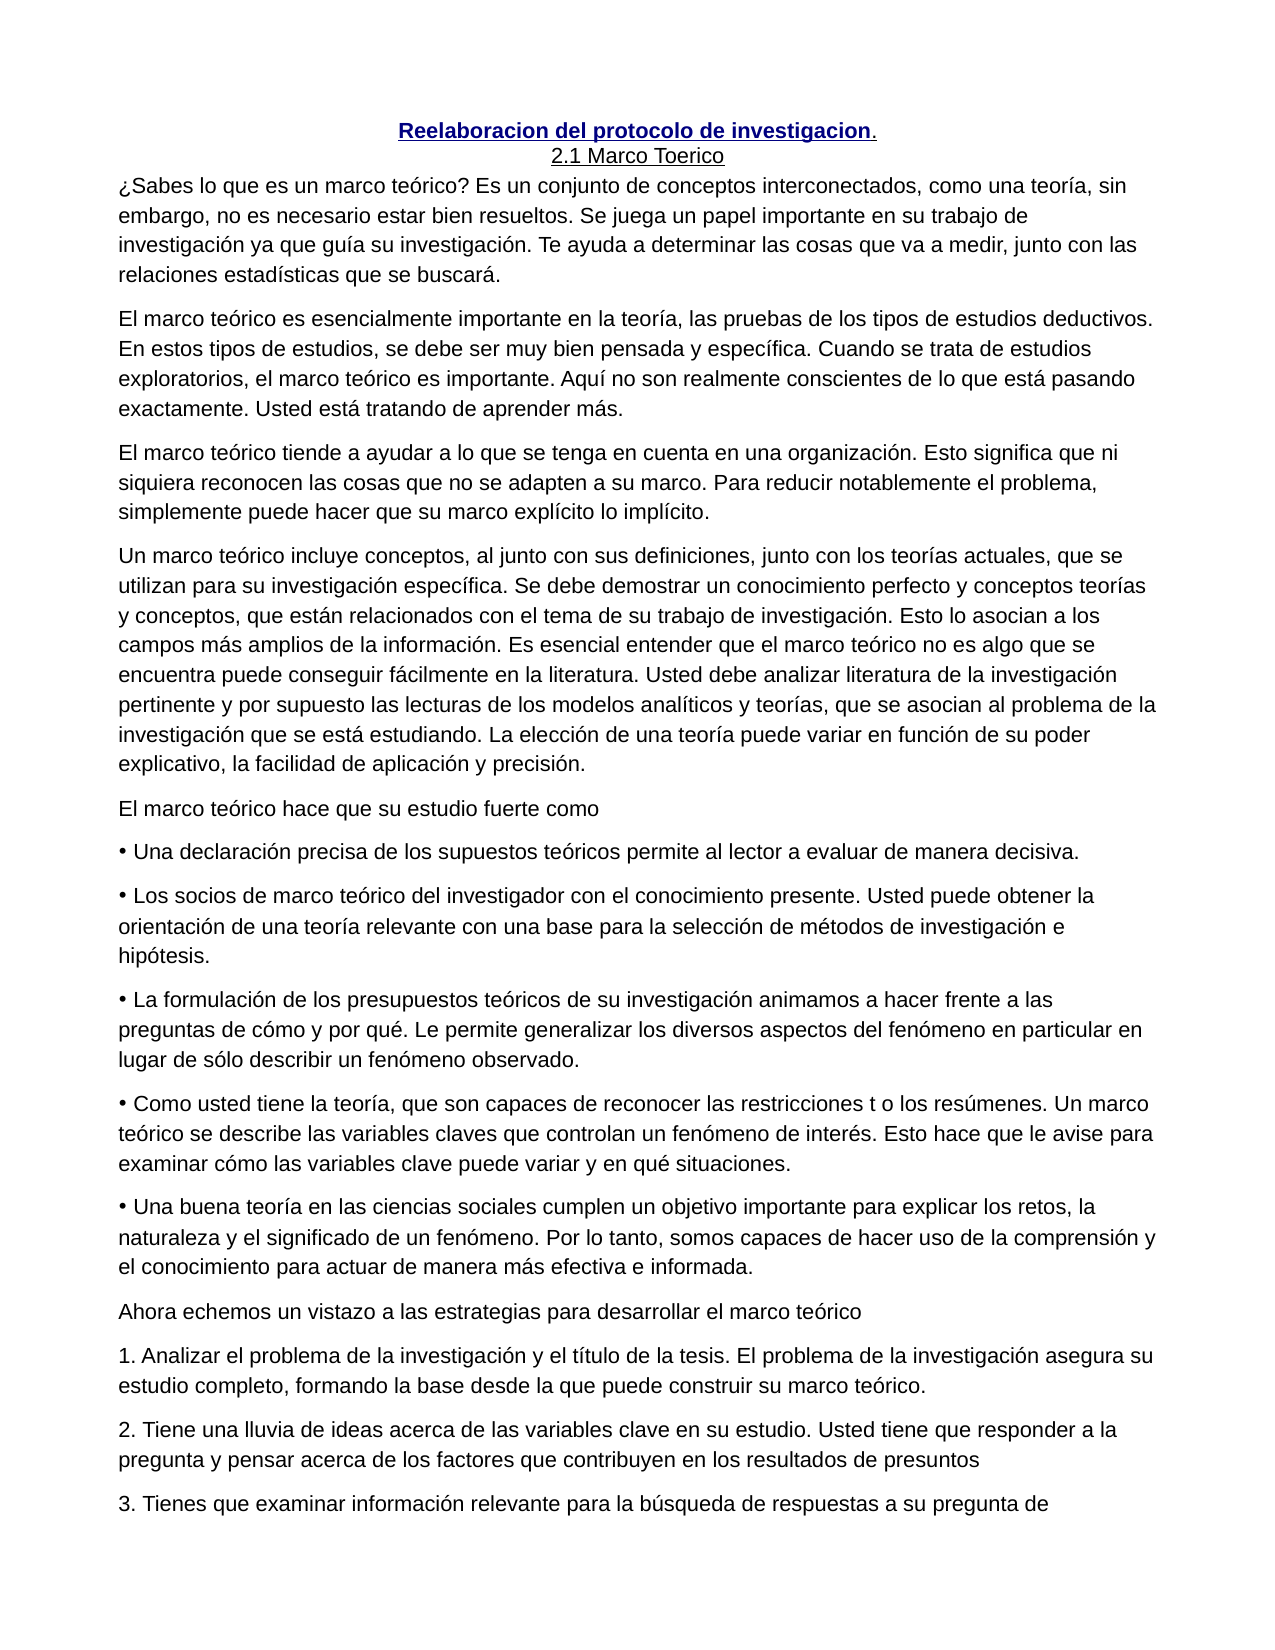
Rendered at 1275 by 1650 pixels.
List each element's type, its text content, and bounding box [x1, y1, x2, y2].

text El marco teórico tiende a ayudar a lo que se tenga en cuenta en una organización. Esto significa que ni siquiera reconocen las cosas que no se adapten a su marco. Para reducir notablemente el problema, simplemente puede hacer que su marco explícito lo implícito. [118, 435, 1157, 524]
text • Una declaración precisa de los supuestos teóricos permite al lector a evaluar de manera decisiva. [118, 835, 1157, 865]
text • Los socios de marco teórico del investigador con el conocimiento presente. Usted puede obtener la orientación de una teoría relevante con una base para la selección de métodos de investigación e hipótesis. [118, 879, 1157, 968]
text Reelaboracion del protocolo de investigacion. [118, 118, 1157, 143]
text El marco teórico hace que su estudio fuerte como [118, 791, 1157, 821]
text 1. Analizar el problema de la investigación y el título de la tesis. El problema de la investigación asegura su estudio completo, formando la base desde la que puede construir su marco teórico. [118, 1338, 1157, 1398]
text • Como usted tiene la teoría, que son capaces de reconocer las restricciones t o los resúmenes. Un marco teórico se describe las variables claves que controlan un fenómeno de interés. Esto hace que le avise para examinar cómo las variables clave puede variar y en qué situaciones. [118, 1087, 1157, 1176]
text Un marco teórico incluye conceptos, al junto con sus definiciones, junto con los teorías actuales, que se utilizan para su investigación específica. Se debe demostrar un conocimiento perfecto y conceptos teorías y conceptos, que están relacionados con el tema de su trabajo de investigación. Esto lo asocian a los campos más amplios de la información. Es esencial entender que el marco teórico no es algo que se encuentra puede conseguir fácilmente en la literatura. Usted debe analizar literatura de la investigación pertinente y por supuesto las lecturas de los modelos analíticos y teorías, que se asocian al problema de la investigación que se está estudiando. La elección de una teoría puede variar en función de su poder explicativo, la facilidad de aplicación y precisión. [118, 539, 1157, 776]
text Ahora echemos un vistazo a las estrategias para desarrollar el marco teórico [118, 1294, 1157, 1324]
text • La formulación de los presupuestos teóricos de su investigación animamos a hacer frente a las preguntas de cómo y por qué. Le permite generalizar los diversos aspectos del fenómeno en particular en lugar de sólo describir un fenómeno observado. [118, 983, 1157, 1072]
text 2.1 Marco Toerico [118, 143, 1157, 168]
text 2. Tiene una lluvia de ideas acerca de las variables clave en su estudio. Usted tiene que responder a la pregunta y pensar acerca de los factores que contribuyen en los resultados de presuntos [118, 1412, 1157, 1472]
text 3. Tienes que examinar información relevante para la búsqueda de respuestas a su pregunta de [118, 1486, 1157, 1516]
text ¿Sabes lo que es un marco teórico? Es un conjunto de conceptos interconectados, como una teoría, sin embargo, no es necesario estar bien resueltos. Se juega un papel importante en su trabajo de investigación ya que guía su investigación. Te ayuda a determinar las cosas que va a medir, junto con las relaciones estadísticas que se buscará. [118, 168, 1157, 287]
text • Una buena teoría en las ciencias sociales cumplen un objetivo importante para explicar los retos, la naturaleza y el significado de un fenómeno. Por lo tanto, somos capaces de hacer uso de la comprensión y el conocimiento para actuar de manera más efectiva e informada. [118, 1190, 1157, 1279]
text El marco teórico es esencialmente importante en la teoría, las pruebas de los tipos de estudios deductivos. En estos tipos de estudios, se debe ser muy bien pensada y específica. Cuando se trata de estudios exploratorios, el marco teórico es importante. Aquí no son realmente conscientes de lo que está pasando exactamente. Usted está tratando de aprender más. [118, 302, 1157, 421]
